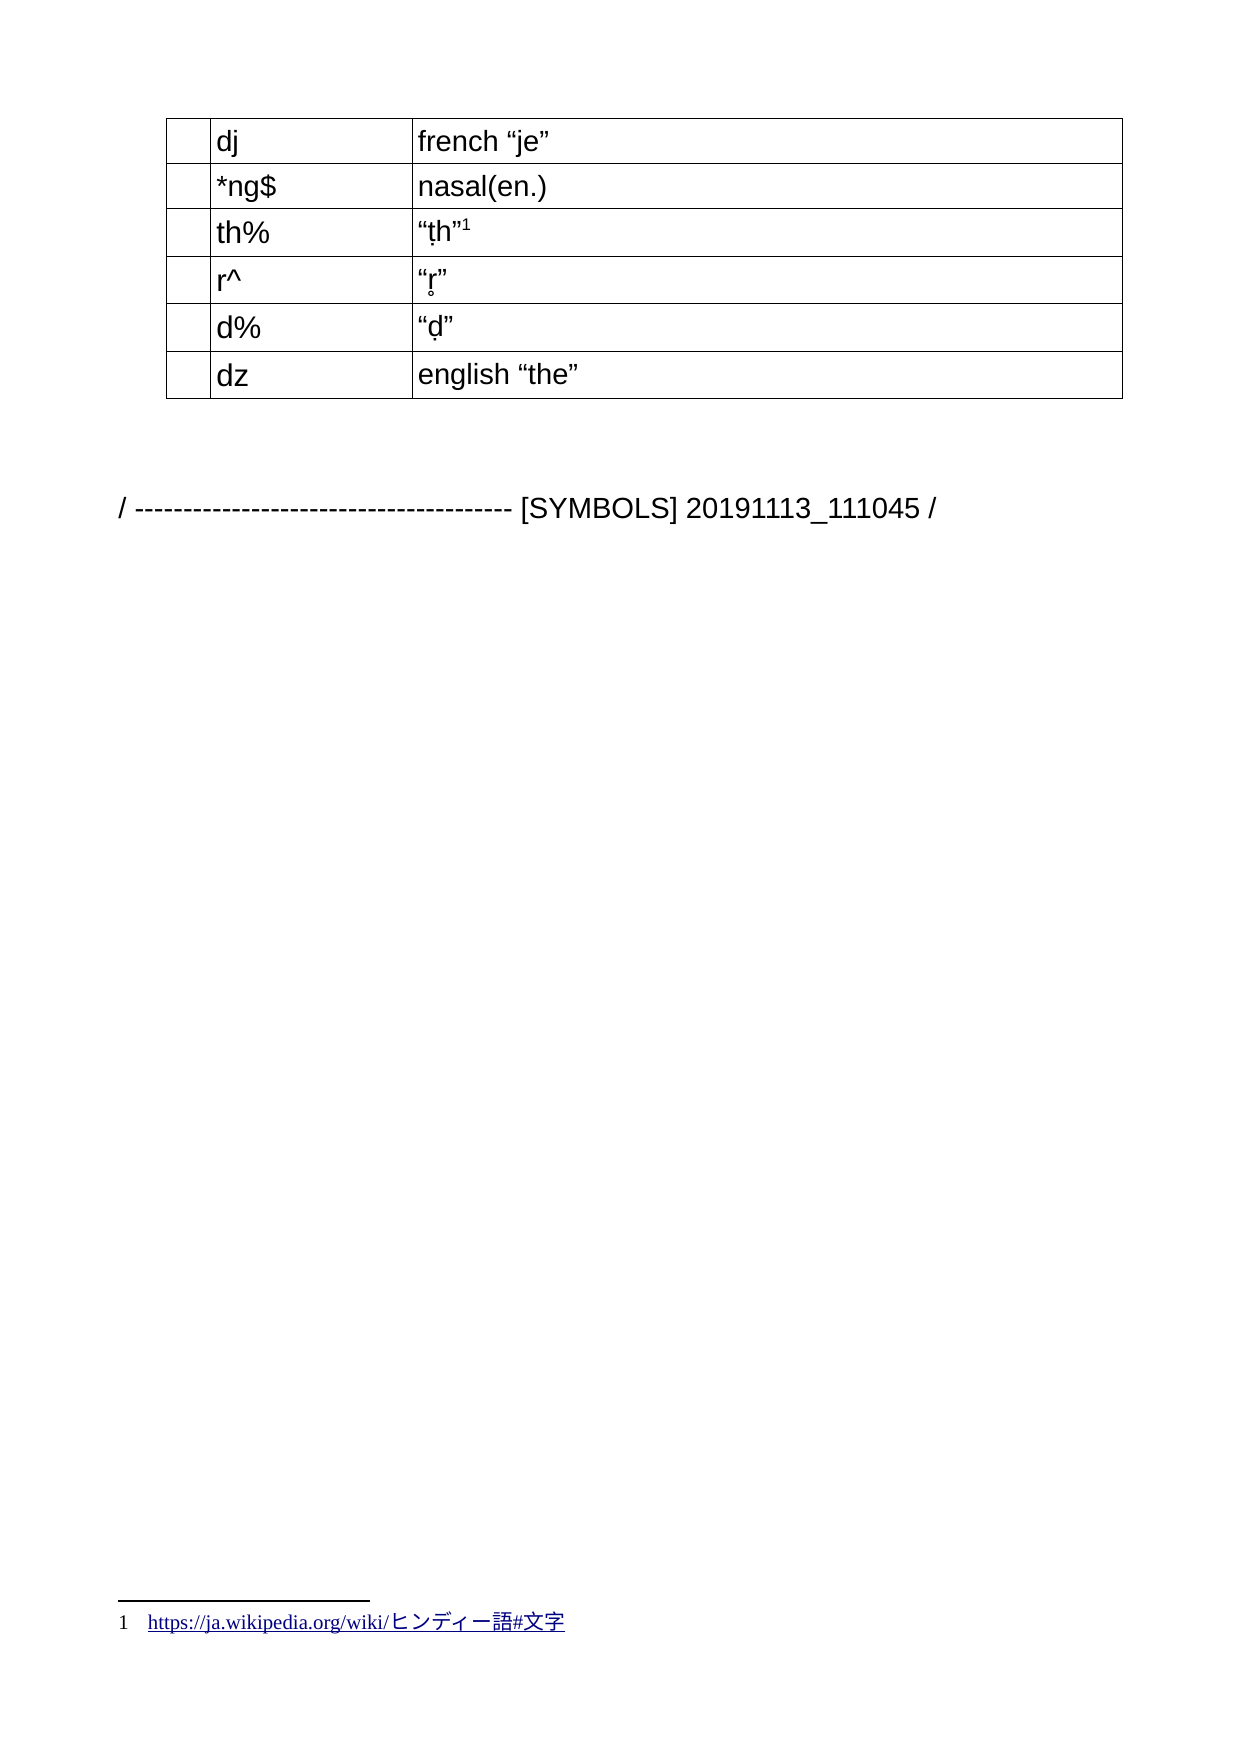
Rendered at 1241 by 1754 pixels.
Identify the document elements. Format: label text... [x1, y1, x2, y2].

text / --------------------------------------- [SYMBOLS] 20191113_111045 / [118, 491, 1122, 524]
table_cell d% [211, 304, 412, 351]
table_cell [167, 164, 210, 208]
table_cell nasal(en.) [413, 164, 1122, 208]
table_cell *ng$ [211, 164, 412, 208]
table_cell dj [211, 119, 412, 163]
table_cell dz [211, 352, 412, 398]
table_cell [167, 304, 210, 351]
table_cell [167, 119, 210, 163]
table_cell english “the” [413, 352, 1122, 398]
table_cell r^ [211, 257, 412, 303]
table_cell “ḍ” [413, 304, 1122, 351]
table_cell “r̥” [413, 257, 1122, 303]
table_cell [167, 352, 210, 398]
table_cell th% [211, 209, 412, 256]
table_cell “ṭh” [413, 209, 1122, 256]
table_cell french “je” [413, 119, 1122, 163]
table_cell [167, 209, 210, 256]
table_cell [167, 257, 210, 303]
